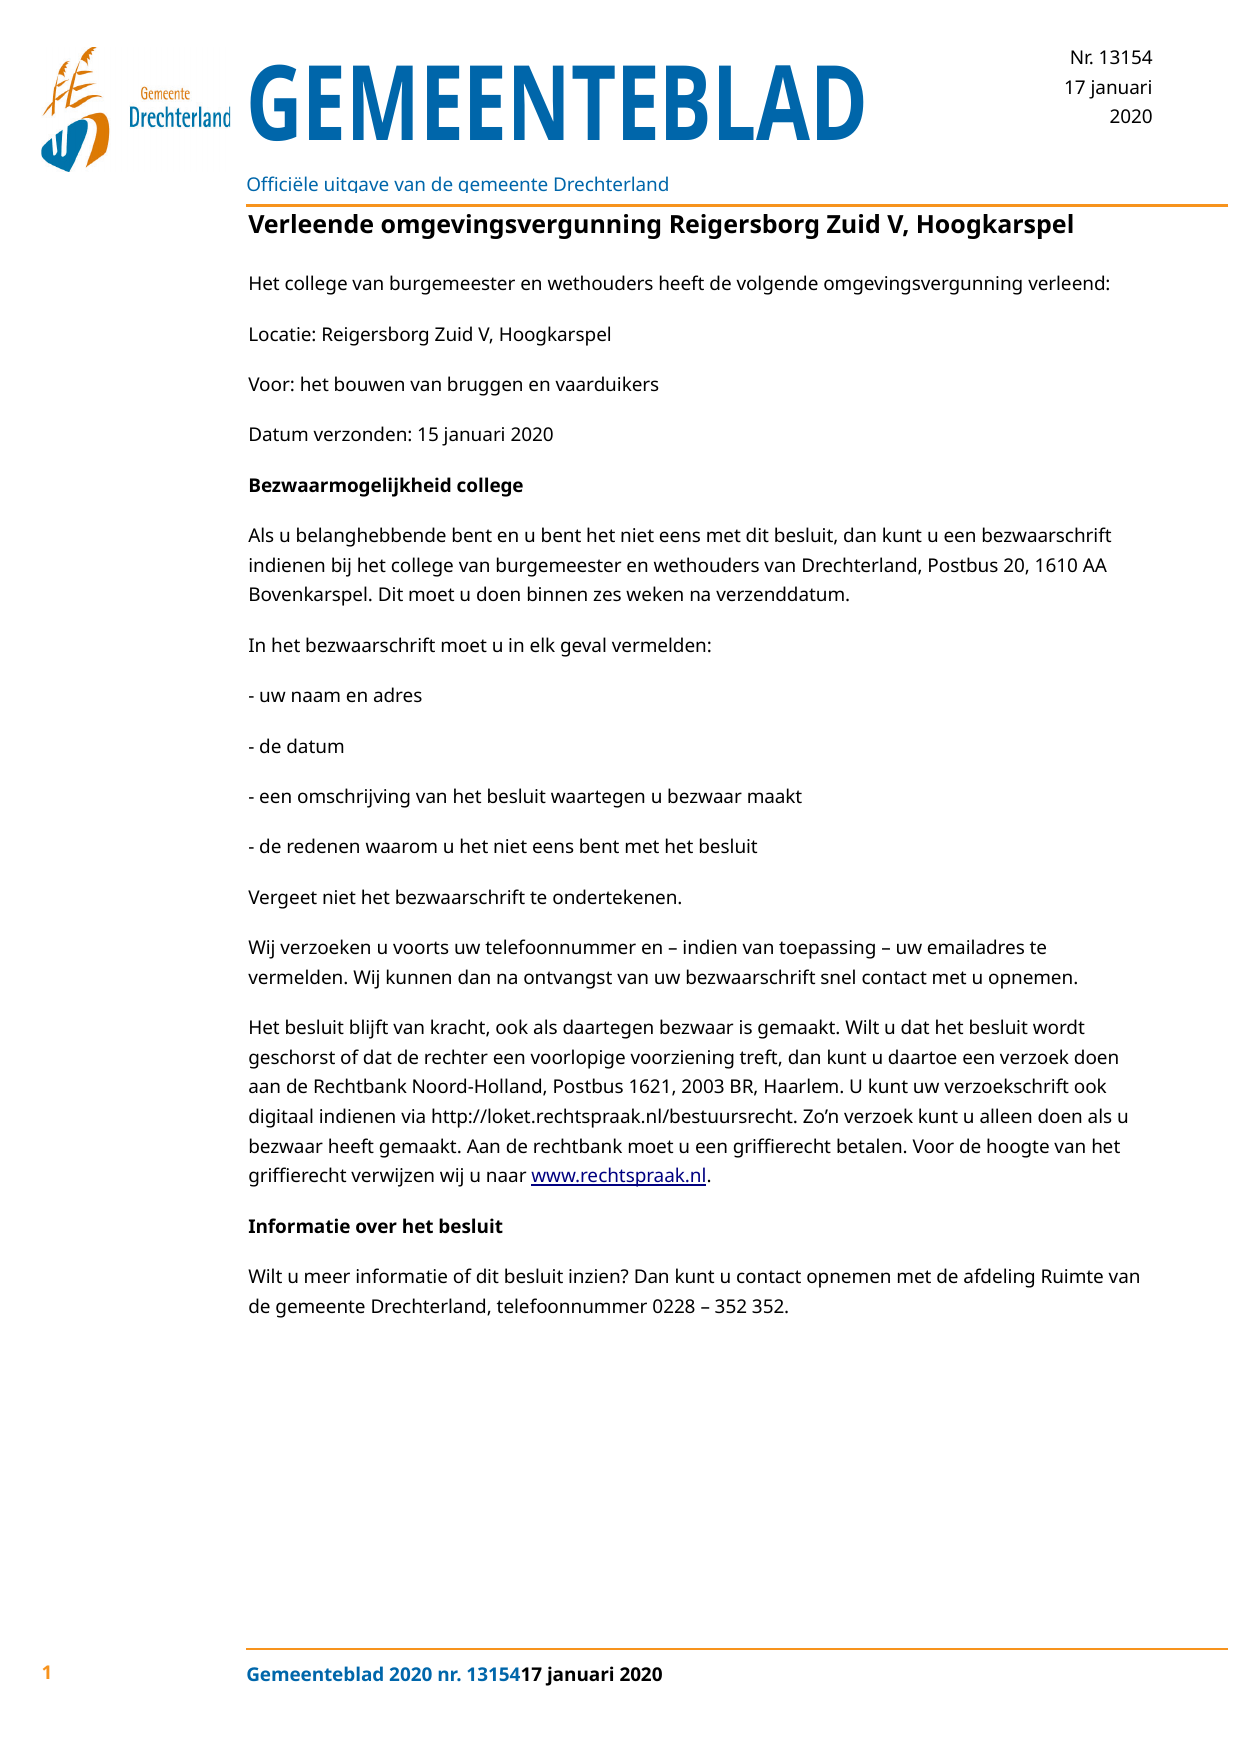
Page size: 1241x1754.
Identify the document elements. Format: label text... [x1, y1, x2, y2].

text Bezwaarmogelijkheid college [248, 472, 1152, 498]
text Als u belanghebbende bent en u bent het niet eens met dit besluit, dan kunt u een bezwaarschrift indienen bij het college van burgemeester en wethouders van Drechterland, Postbus 20, 1610 AA Bovenkarspel. Dit moet u doen binnen zes weken na verzenddatum. [248, 522, 1152, 607]
text - de datum [248, 733, 1152, 758]
picture [41, 47, 231, 172]
text - de redenen waarom u het niet eens bent met het besluit [248, 834, 1152, 859]
text Informatie over het besluit [248, 1213, 1152, 1238]
text - uw naam en adres [248, 682, 1152, 708]
text - een omschrijving van het besluit waartegen u bezwaar maakt [248, 783, 1152, 809]
picture [41, 158, 64, 172]
text Locatie: Reigersborg Zuid V, Hoogkarspel [248, 321, 1152, 346]
picture [226, 115, 231, 124]
text Het college van burgemeester en wethouders heeft de volgende omgevingsvergunning verleend: [248, 270, 1152, 296]
text Verleende omgevingsvergunning Reigersborg Zuid V, Hoogkarspel [248, 207, 1152, 241]
text Voor: het bouwen van bruggen en vaarduikers [248, 371, 1152, 397]
text In het bezwaarschrift moet u in elk geval vermelden: [248, 632, 1152, 658]
text Vergeet niet het bezwaarschrift te ondertekenen. [248, 884, 1152, 910]
text Wilt u meer informatie of dit besluit inzien? Dan kunt u contact opnemen met de afdeling Ruimte van de gemeente Drechterland, telefoonnummer 0228 – 352 352. [248, 1263, 1152, 1318]
text Datum verzonden: 15 januari 2020 [248, 422, 1152, 447]
text Het besluit blijft van kracht, ook als daartegen bezwaar is gemaakt. Wilt u dat het besluit wordt geschorst of dat de rechter een voorlopige voorziening treft, dan kunt u daartoe een verzoek doen aan de Rechtbank Noord-Holland, Postbus 1621, 2003 BR, Haarlem. U kunt uw verzoekschrift ook digitaal indienen via http://loket.rechtspraak.nl/bestuursrecht. Zo’n verzoek kunt u alleen doen als u bezwaar heeft gemaakt. Aan de rechtbank moet u een griffierecht betalen. Voor de hoogte van het griffierecht verwijzen wij u naar www.rechtspraak.nl. [248, 1014, 1152, 1188]
text Wij verzoeken u voorts uw telefoonnummer en – indien van toepassing – uw emailadres te vermelden. Wij kunnen dan na ontvangst van uw bezwaarschrift snel contact met u opnemen. [248, 934, 1152, 990]
